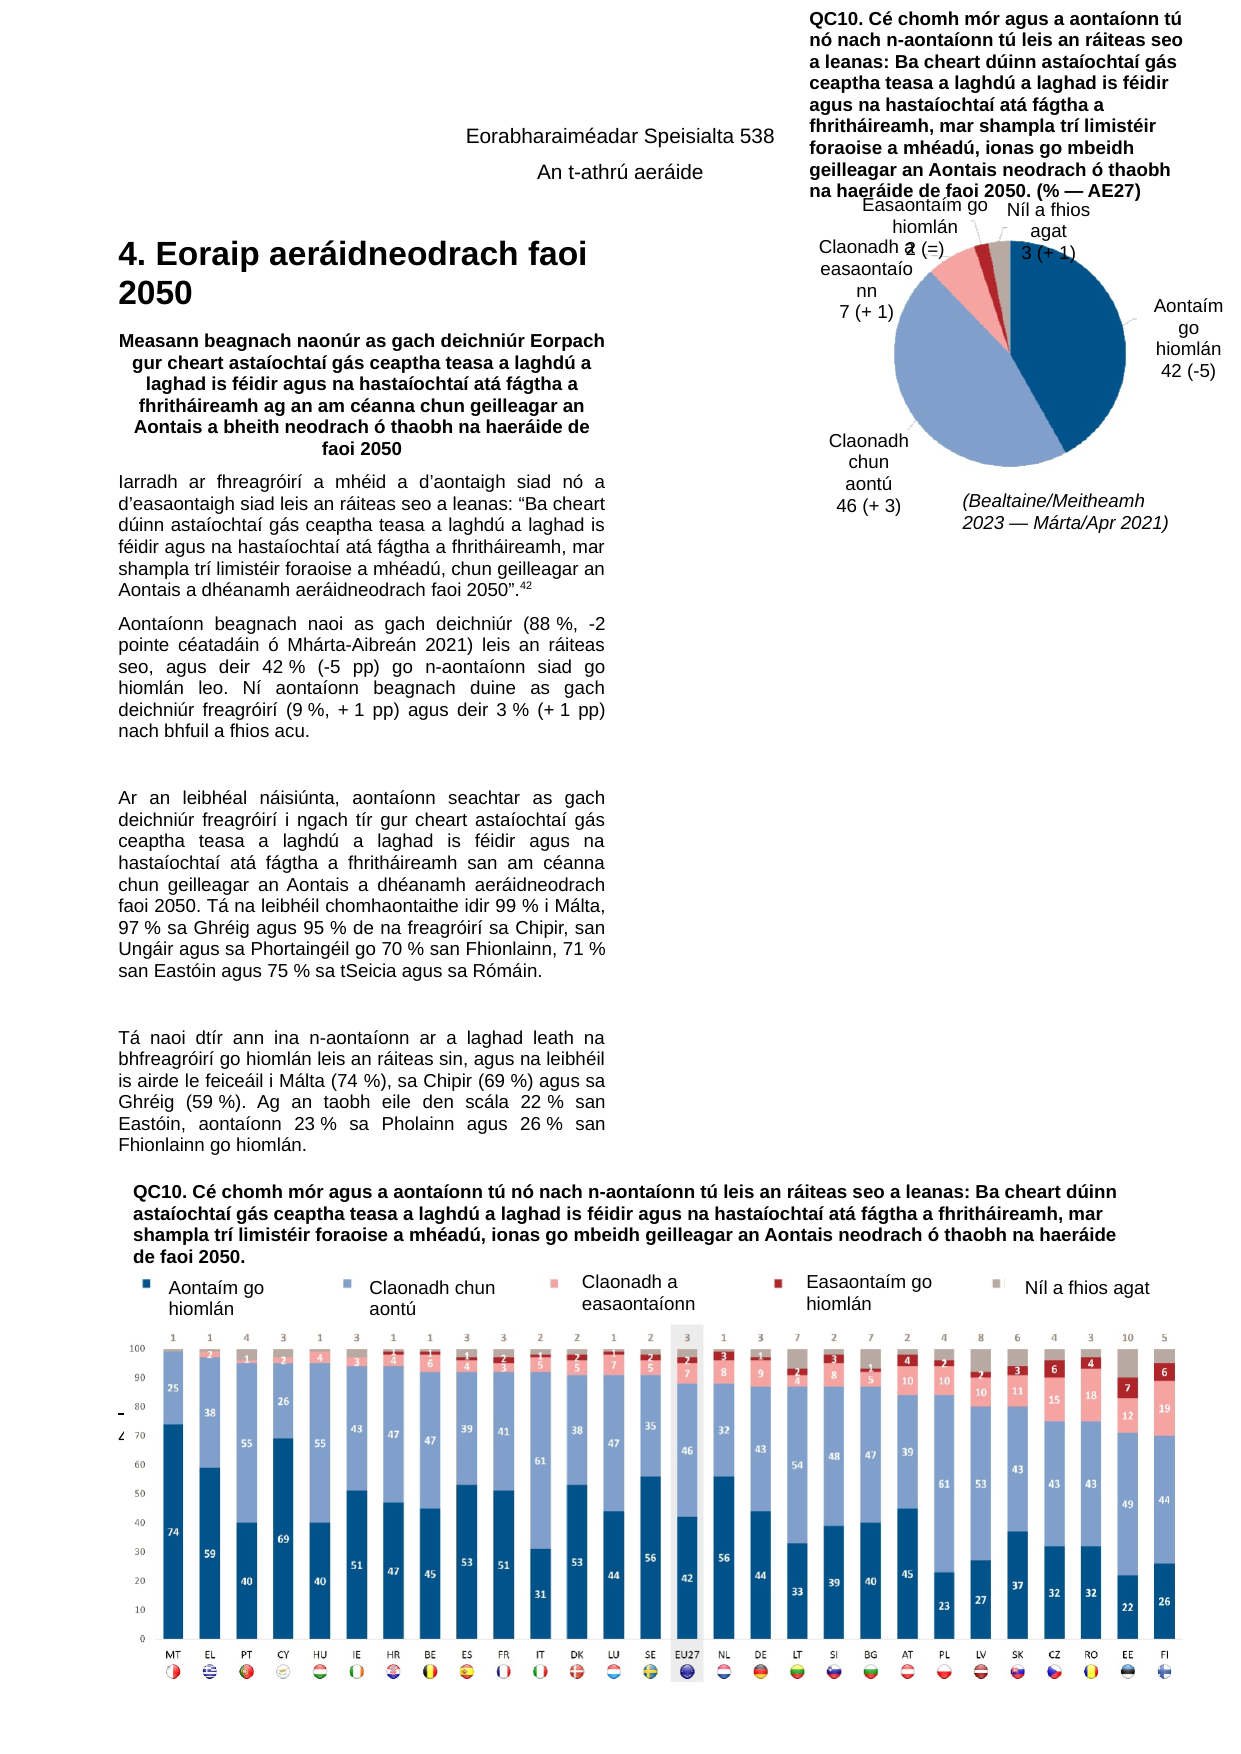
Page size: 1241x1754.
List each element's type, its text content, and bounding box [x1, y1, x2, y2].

text Aontaíonn beagnach naoi as gach deichniúr (88 %, -2 pointe céatadáin ó Mhárta-Aibreán 2021) leis an ráiteas seo, agus deir 42 % (-5 pp) go n-aontaíonn siad go hiomlán leo. Ní aontaíonn beagnach duine as gach deichniúr freagróirí (9 %, + 1 pp) agus deir 3 % (+ 1 pp) nach bhfuil a fhios acu. [118, 612, 605, 742]
text Iarradh ar fhreagróirí a mhéid a d’aontaigh siad nó a d’easaontaigh siad leis an ráiteas seo a leanas: “Ba cheart dúinn astaíochtaí gás ceaptha teasa a laghdú a laghad is féidir agus na hastaíochtaí atá fágtha a fhritháireamh, mar shampla trí limistéir foraoise a mhéadú, chun geilleagar an Aontais a dhéanamh aeráidneodrach faoi 2050”. [118, 471, 605, 601]
subtitle 4. Eoraip aeráidneodrach faoi 2050 [118, 234, 605, 311]
text Ar an leibhéal náisiúnta, aontaíonn seachtar as gach deichniúr freagróirí i ngach tír gur cheart astaíochtaí gás ceaptha teasa a laghdú a laghad is féidir agus na hastaíochtaí atá fágtha a fhritháireamh san am céanna chun geilleagar an Aontais a dhéanamh aeráidneodrach faoi 2050. Tá na leibhéil chomhaontaithe idir 99 % i Málta, 97 % sa Ghréig agus 95 % de na freagróirí sa Chipir, san Ungáir agus sa Phortaingéil go 70 % san Fhionlainn, 71 % san Eastóin agus 75 % sa tSeicia agus sa Rómáin. [118, 787, 605, 981]
text Measann beagnach naonúr as gach deichniúr Eorpach gur cheart astaíochtaí gás ceaptha teasa a laghdú a laghad is féidir agus na hastaíochtaí atá fágtha a fhritháireamh ag an am céanna chun geilleagar an Aontais a bheith neodrach ó thaobh na haeráide de faoi 2050 [118, 330, 605, 459]
text Tá naoi dtír ann ina n-aontaíonn ar a laghad leath na bhfreagróirí go hiomlán leis an ráiteas sin, agus na leibhéil is airde le feiceáil i Málta (74 %), sa Chipir (69 %) agus sa Ghréig (59 %). Ag an taobh eile den scála 22 % san Eastóin, aontaíonn 23 % sa Pholainn agus 26 % san Fhionlainn go hiomlán. [118, 1026, 605, 1156]
picture [135, 1263, 1005, 1297]
picture [124, 1322, 1188, 1689]
picture [886, 216, 1142, 469]
